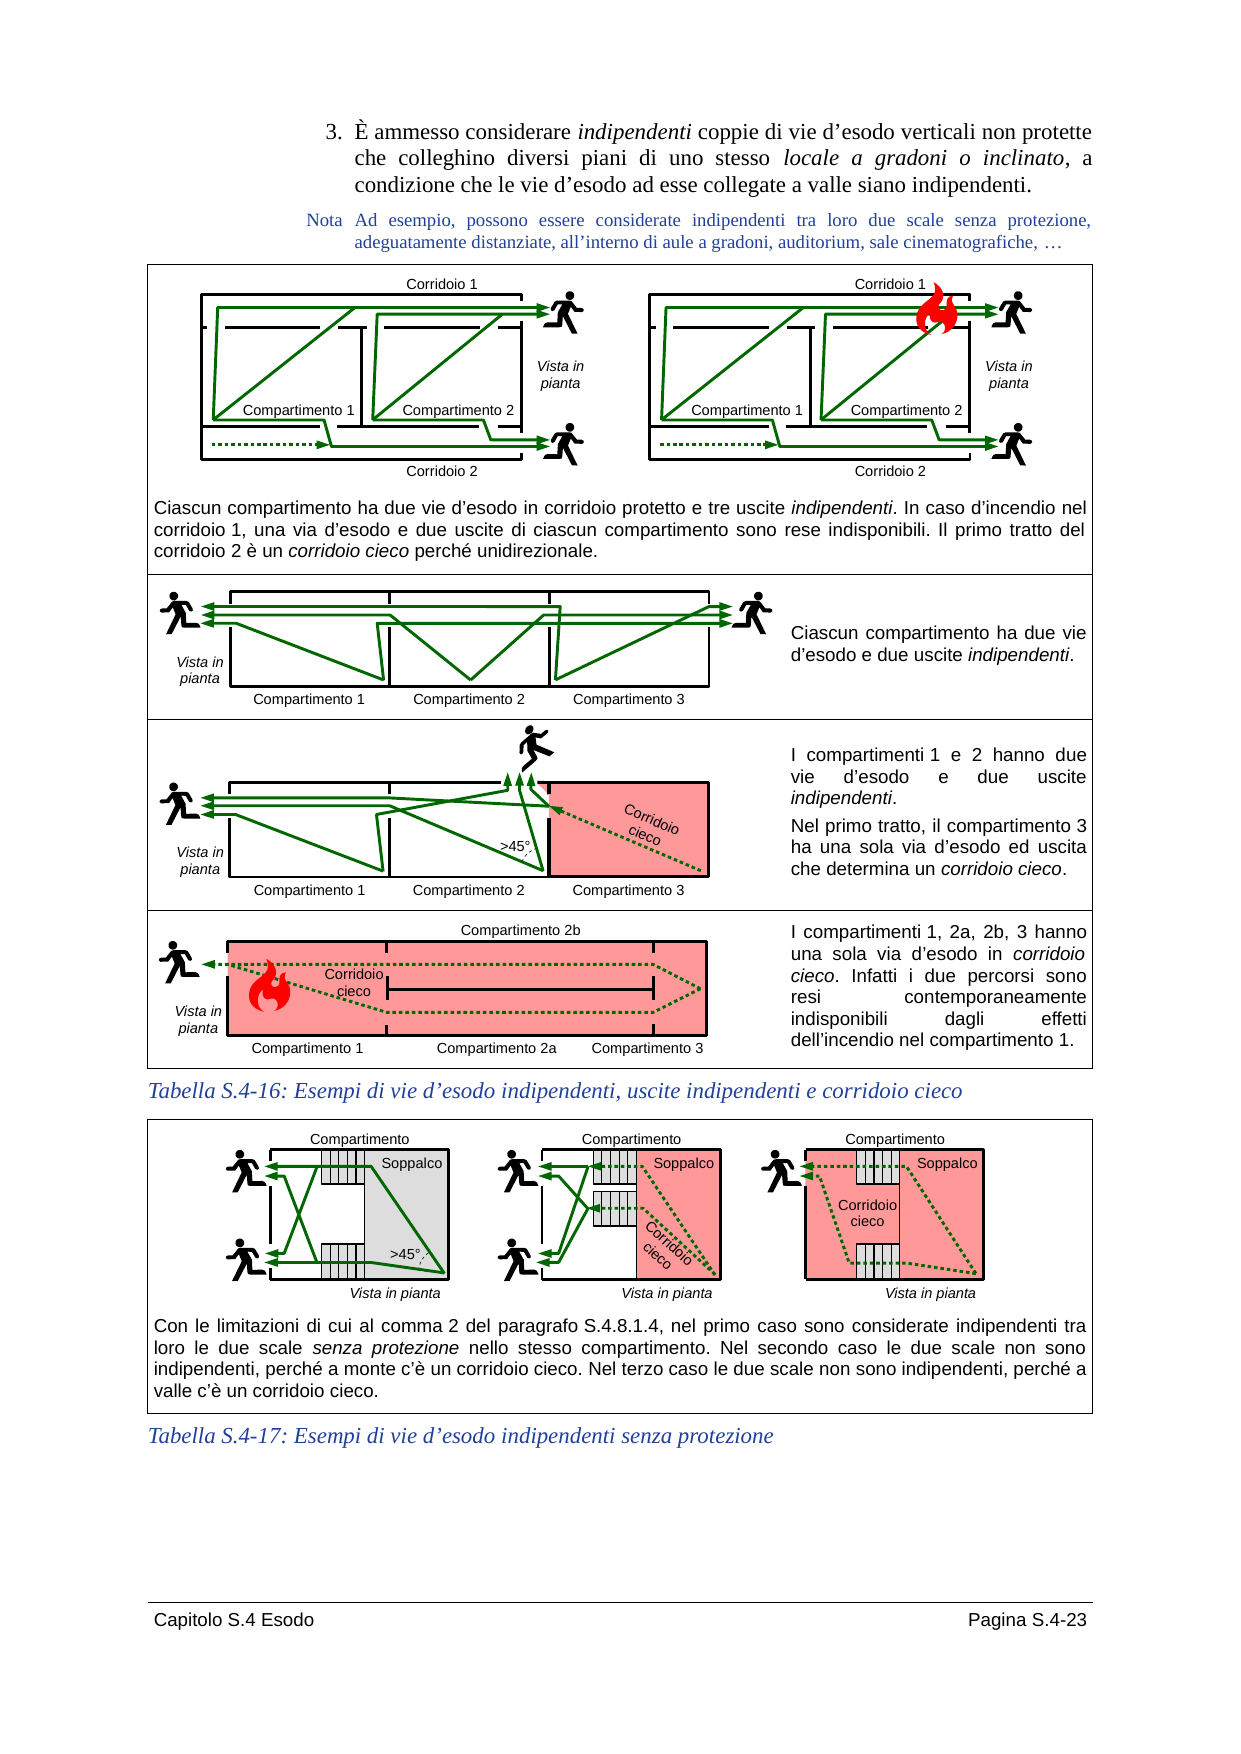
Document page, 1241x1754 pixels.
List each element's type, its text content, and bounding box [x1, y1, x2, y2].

table_cell Ciascun compartimento ha due vie d’esodo in corridoio protetto e tre uscite indipendenti. In caso d’incendio nel corridoio 1, una via d’esodo e due uscite di ciascun compartimento sono rese indisponibili. Il primo tratto del corridoio 2 è un corridoio cieco perché unidirezionale. [148, 491, 1092, 573]
list È ammesso considerare indipendenti coppie di vie d’esodo verticali non protette che colleghino diversi piani di uno stesso locale a gradoni o inclinato, a condizione che le vie d’esodo ad esse collegate a valle siano indipendenti. [342, 118, 1093, 197]
table_cell I compartimenti 1, 2a, 2b, 3 hanno una sola via d’esodo in corridoio cieco. Infatti i due percorsi sono resi contemporaneamente indisponibili dagli effetti dell’incendio nel compartimento 1. [785, 911, 1092, 1068]
table_header [148, 265, 1092, 491]
table_cell [148, 720, 785, 909]
table_cell Ciascun compartimento ha due vie d’esodo e due uscite indipendenti. [785, 575, 1092, 719]
table_cell Con le limitazioni di cui al comma 2. del paragrafo S.4.8.1.4, nel primo caso sono considerate indipendenti tra loro le due scale senza protezione nello stesso compartimento. Nel secondo caso le due scale non sono indipendenti, perché a monte c’è un corridoio cieco. Nel terzo caso le due scale non sono indipendenti, perché a valle c’è un corridoio cieco. [148, 1309, 1092, 1413]
list Ad esempio, possono essere considerate indipendenti tra loro due scale senza protezione, adeguatamente distanziate, all’interno di aule a gradoni, auditorium, sale cinematografiche, … [342, 209, 1093, 252]
text Tabella S.4-17: Esempi di vie d’esodo indipendenti senza protezione [148, 1422, 1093, 1449]
table_header [148, 1120, 1092, 1309]
text Tabella S.4-16: Esempi di vie d’esodo indipendenti, uscite indipendenti e corridoio cieco [148, 1077, 1093, 1104]
table_cell I compartimenti 1 e 2 hanno due vie d’esodo e due uscite indipendenti. Nel primo tratto, il compartimento 3 ha una sola via d’esodo ed uscita che determina un corridoio cieco. [785, 720, 1092, 909]
table_cell [148, 911, 785, 1068]
table_cell [148, 575, 785, 719]
